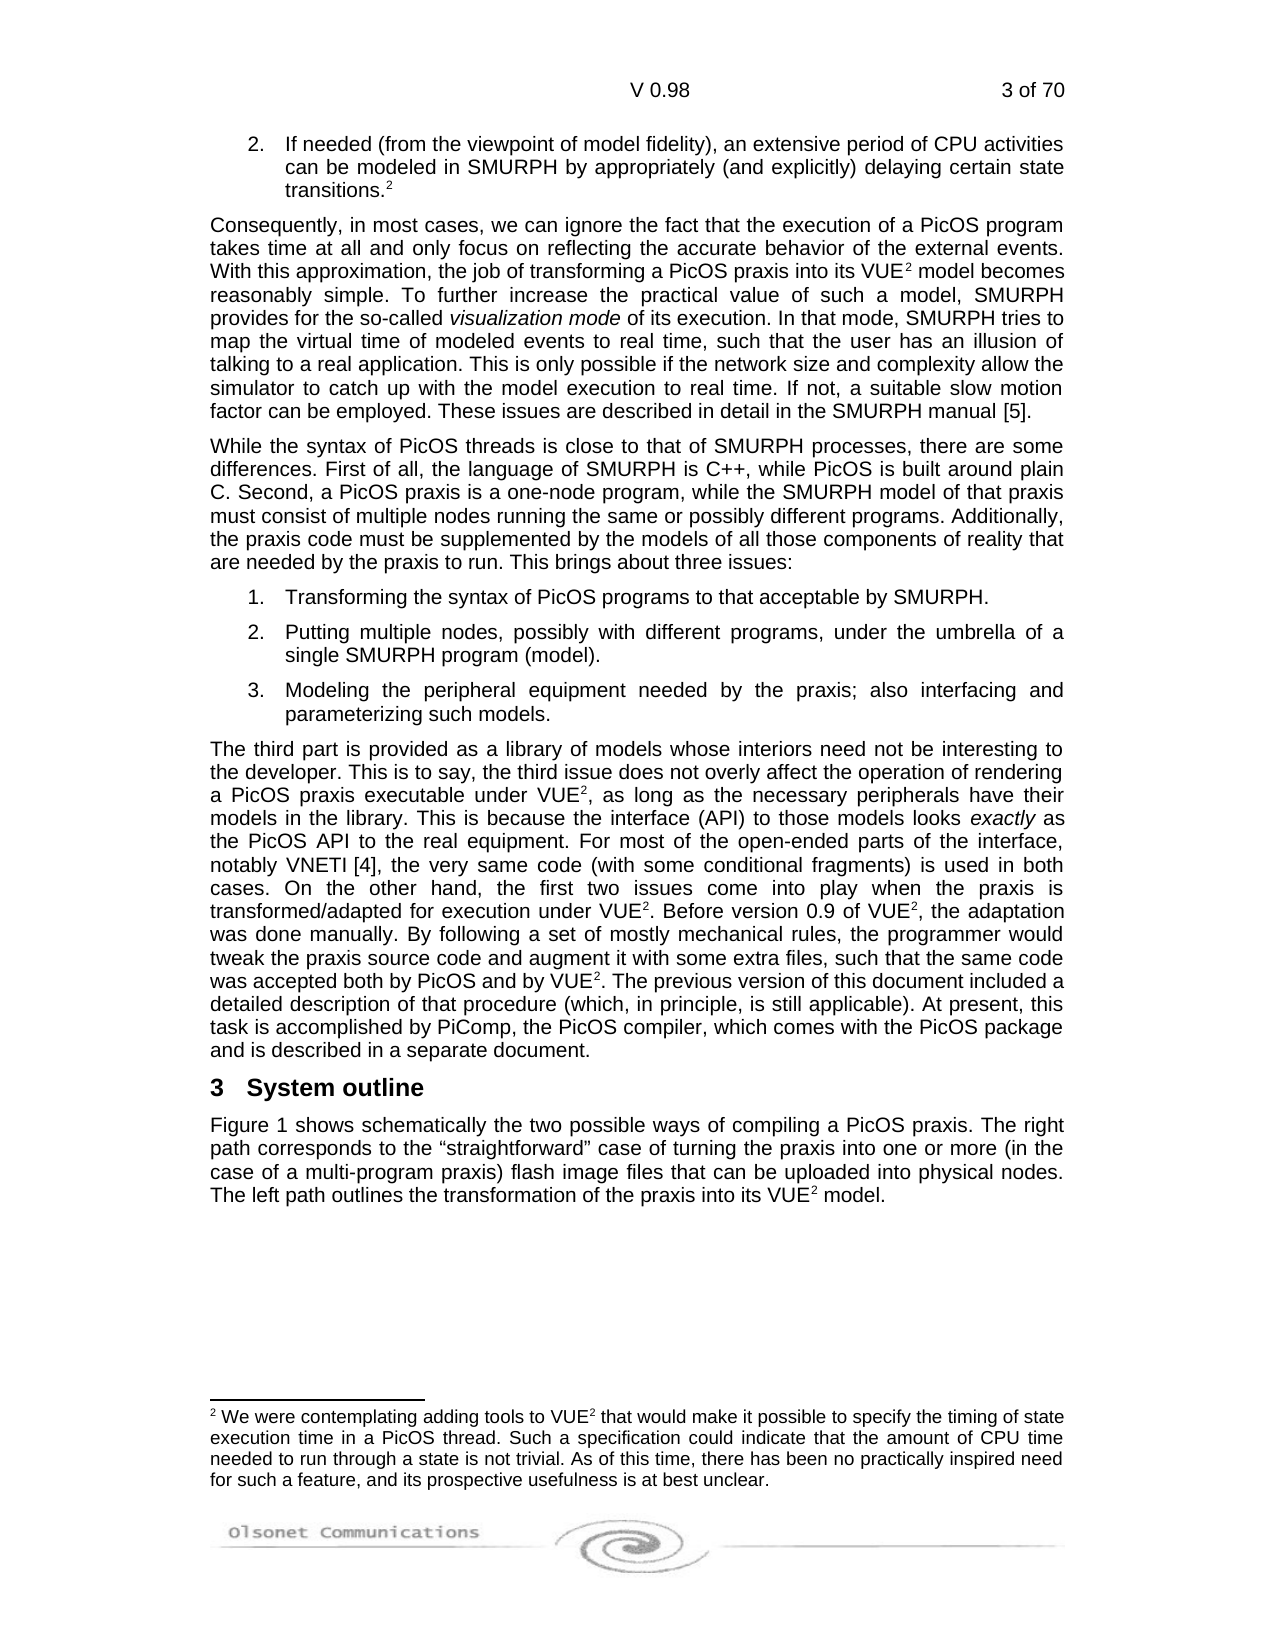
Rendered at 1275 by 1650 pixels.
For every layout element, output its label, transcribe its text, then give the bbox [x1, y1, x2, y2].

list If needed (from the viewpoint of model fidelity), an extensive period of CPU activities can be modeled in SMURPH by appropriately (and explicitly) delaying certain state transitions. [247, 132, 1065, 202]
subtitle System outline [210, 1074, 1065, 1102]
text Consequently, in most cases, we can ignore the fact that the execution of a PicOS program takes time at all and only focus on reflecting the accurate behavior of the external events. With this approximation, the job of transforming a PicOS praxis into its VUE2 model becomes reasonably simple. To further increase the practical value of such a model, SMURPH provides for the so-called visualization mode of its execution. In that mode, SMURPH tries to map the virtual time of modeled events to real time, such that the user has an illusion of talking to a real application. This is only possible if the network size and complexity allow the simulator to catch up with the model execution to real time. If not, a suitable slow motion factor can be employed. These issues are described in detail in the SMURPH manual [5]. [210, 214, 1065, 423]
list Putting multiple nodes, possibly with different programs, under the umbrella of a single SMURPH program (model). [247, 621, 1065, 667]
list Transforming the syntax of PicOS programs to that acceptable by SMURPH. [247, 586, 1065, 609]
text While the syntax of PicOS threads is close to that of SMURPH processes, there are some differences. First of all, the language of SMURPH is C++, while PicOS is built around plain C. Second, a PicOS praxis is a one-node program, while the SMURPH model of that praxis must consist of multiple nodes running the same or possibly different programs. Additionally, the praxis code must be supplemented by the models of all those components of reality that are needed by the praxis to run. This brings about three issues: [210, 434, 1065, 574]
text The third part is provided as a library of models whose interiors need not be interesting to the developer. This is to say, the third issue does not overly affect the operation of rendering a PicOS praxis executable under VUE2, as long as the necessary peripherals have their models in the library. This is because the interface (API) to those models looks exactly as the PicOS API to the real equipment. For most of the open-ended parts of the interface, notably VNETI [4], the very same code (with some conditional fragments) is used in both cases. On the other hand, the first two issues come into play when the praxis is transformed/adapted for execution under VUE2. Before version 0.9 of VUE2, the adaptation was done manually. By following a set of mostly mechanical rules, the programmer would tweak the praxis source code and augment it with some extra files, such that the same code was accepted both by PicOS and by VUE2. The previous version of this document included a detailed description of that procedure (which, in principle, is still applicable). At present, this task is accomplished by PiComp, the PicOS compiler, which comes with the PicOS package and is described in a separate document. [210, 737, 1065, 1062]
list Modeling the peripheral equipment needed by the praxis; also interfacing and parameterizing such models. [247, 679, 1065, 725]
text Figure 1 shows schematically the two possible ways of compiling a PicOS praxis. The right path corresponds to the “straightforward” case of turning the praxis into one or more (in the case of a multi-program praxis) flash image files that can be uploaded into physical nodes. The left path outlines the transformation of the praxis into its VUE2 model. [210, 1114, 1065, 1207]
picture [210, 1504, 1065, 1596]
list We were contemplating adding tools to VUE2 that would make it possible to specify the timing of state execution time in a PicOS thread. Such a specification could indicate that the amount of CPU time needed to run through a state is not trivial. As of this time, there has been no practically inspired need for such a feature, and its prospective usefulness is at best unclear. [210, 1406, 1065, 1490]
